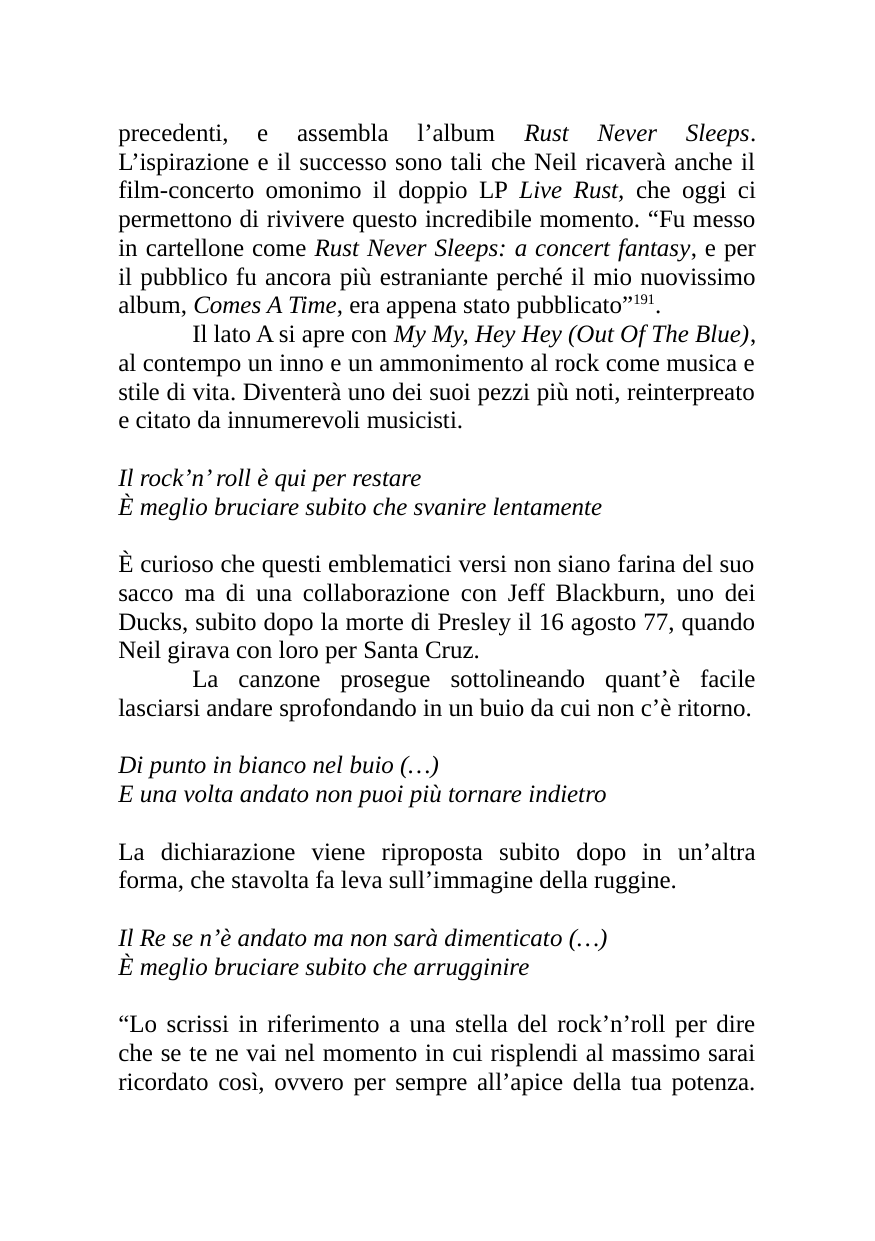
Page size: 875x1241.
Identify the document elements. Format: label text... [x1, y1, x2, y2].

text È curioso che questi emblematici versi non siano farina del suo sacco ma di una collaborazione con Jeff Blackburn, uno dei Ducks, subito dopo la morte di Presley il 16 agosto 77, quando Neil girava con loro per Santa Cruz. [118, 549, 756, 664]
text È meglio bruciare subito che svanire lentamente [118, 492, 756, 521]
text La dichiarazione viene riproposta subito dopo in un’altra forma, che stavolta fa leva sull’immagine della ruggine. [118, 837, 756, 894]
text E una volta andato non puoi più tornare indietro [118, 779, 756, 808]
text Il lato A si apre con My My, Hey Hey (Out Of The Blue), al contempo un inno e un ammonimento al rock come musica e stile di vita. Diventerà uno dei suoi pezzi più noti, reinterpreato e citato da innumerevoli musicisti. [118, 319, 756, 434]
text È meglio bruciare subito che arrugginire [118, 952, 756, 981]
text “Lo scrissi in riferimento a una stella del rock’n’roll per dire che se te ne vai nel momento in cui risplendi al massimo sarai ricordato così, ovvero per sempre all’apice della tua potenza. [118, 1009, 756, 1096]
text La canzone prosegue sottolineando quant’è facile lasciarsi andare sprofondando in un buio da cui non c’è ritorno. [118, 664, 756, 722]
text precedenti, e assembla l’album Rust Never Sleeps. L’ispirazione e il successo sono tali che Neil ricaverà anche il film-concerto omonimo il doppio LP Live Rust, che oggi ci permettono di rivivere questo incredibile momento. “Fu messo in cartellone come Rust Never Sleeps: a concert fantasy, e per il pubblico fu ancora più estraniante perché il mio nuovissimo album, Comes A Time, era appena stato pubblicato”. [118, 118, 756, 319]
text Il rock’n’ roll è qui per restare [118, 463, 756, 492]
text Il Re se n’è andato ma non sarà dimenticato (…) [118, 923, 756, 952]
subtitle Di punto in bianco nel buio (…) [118, 751, 756, 779]
